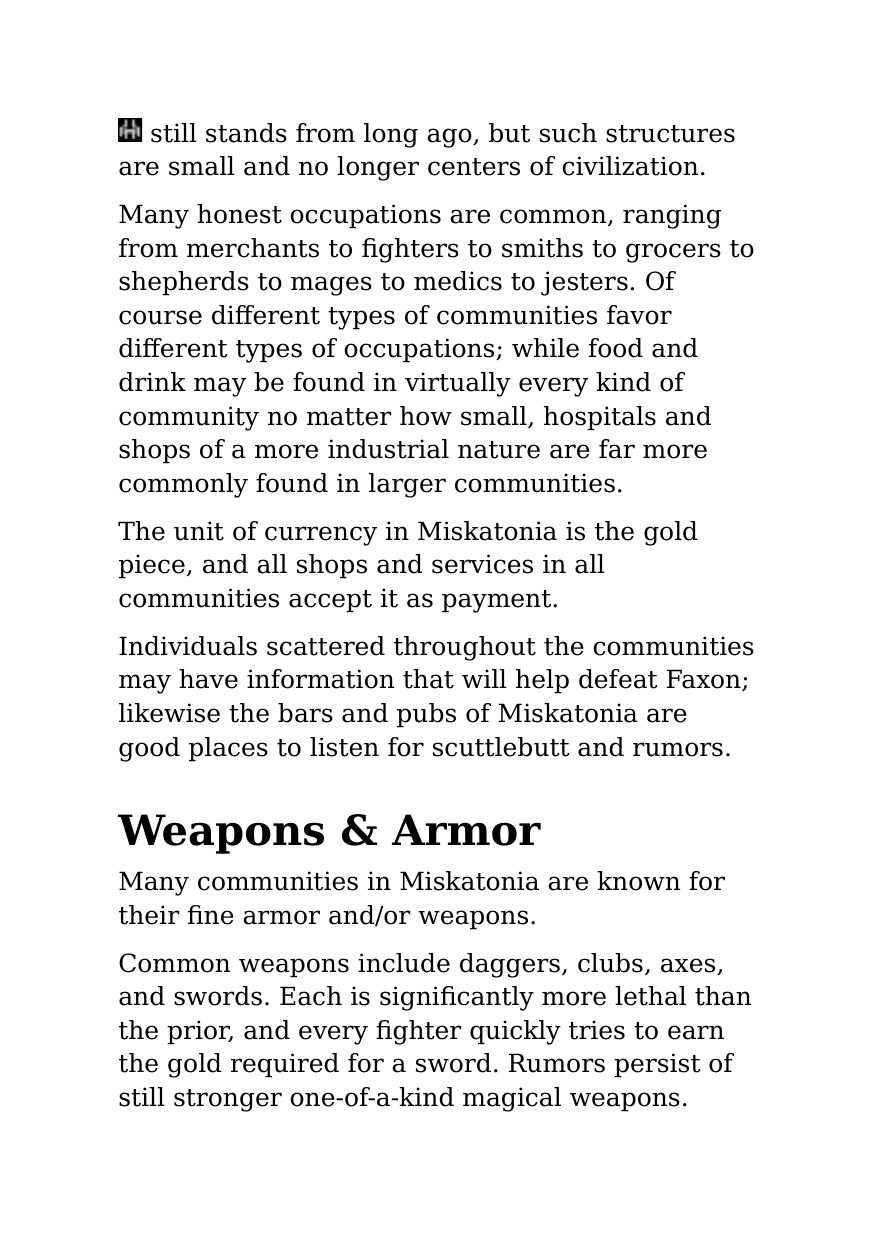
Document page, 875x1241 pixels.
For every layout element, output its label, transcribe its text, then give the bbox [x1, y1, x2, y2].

subtitle Weapons & Armor [118, 806, 756, 855]
text still stands from long ago, but such structures are small and no longer centers of civilization. [118, 118, 756, 182]
text The unit of currency in Miskatonia is the gold piece, and all shops and services in all communities accept it as payment. [118, 517, 756, 613]
text Many honest occupations are common, ranging from merchants to fighters to smiths to grocers to shepherds to mages to medics to jesters. Of course different types of communities favor different types of occupations; while food and drink may be found in virtually every kind of community no matter how small, hospitals and shops of a more industrial nature are far more commonly found in larger communities. [118, 201, 756, 498]
picture [118, 118, 143, 142]
text Many communities in Miskatonia are known for their fine armor and/or weapons. [118, 867, 756, 930]
text Common weapons include daggers, clubs, axes, and swords. Each is significantly more lethal than the prior, and every fighter quickly tries to earn the gold required for a sword. Rumors persist of still stronger one-of-a-kind magical weapons. [118, 949, 756, 1112]
text Individuals scattered throughout the communities may have information that will help defeat Faxon; likewise the bars and pubs of Miskatonia are good places to listen for scuttlebutt and rumors. [118, 632, 756, 762]
